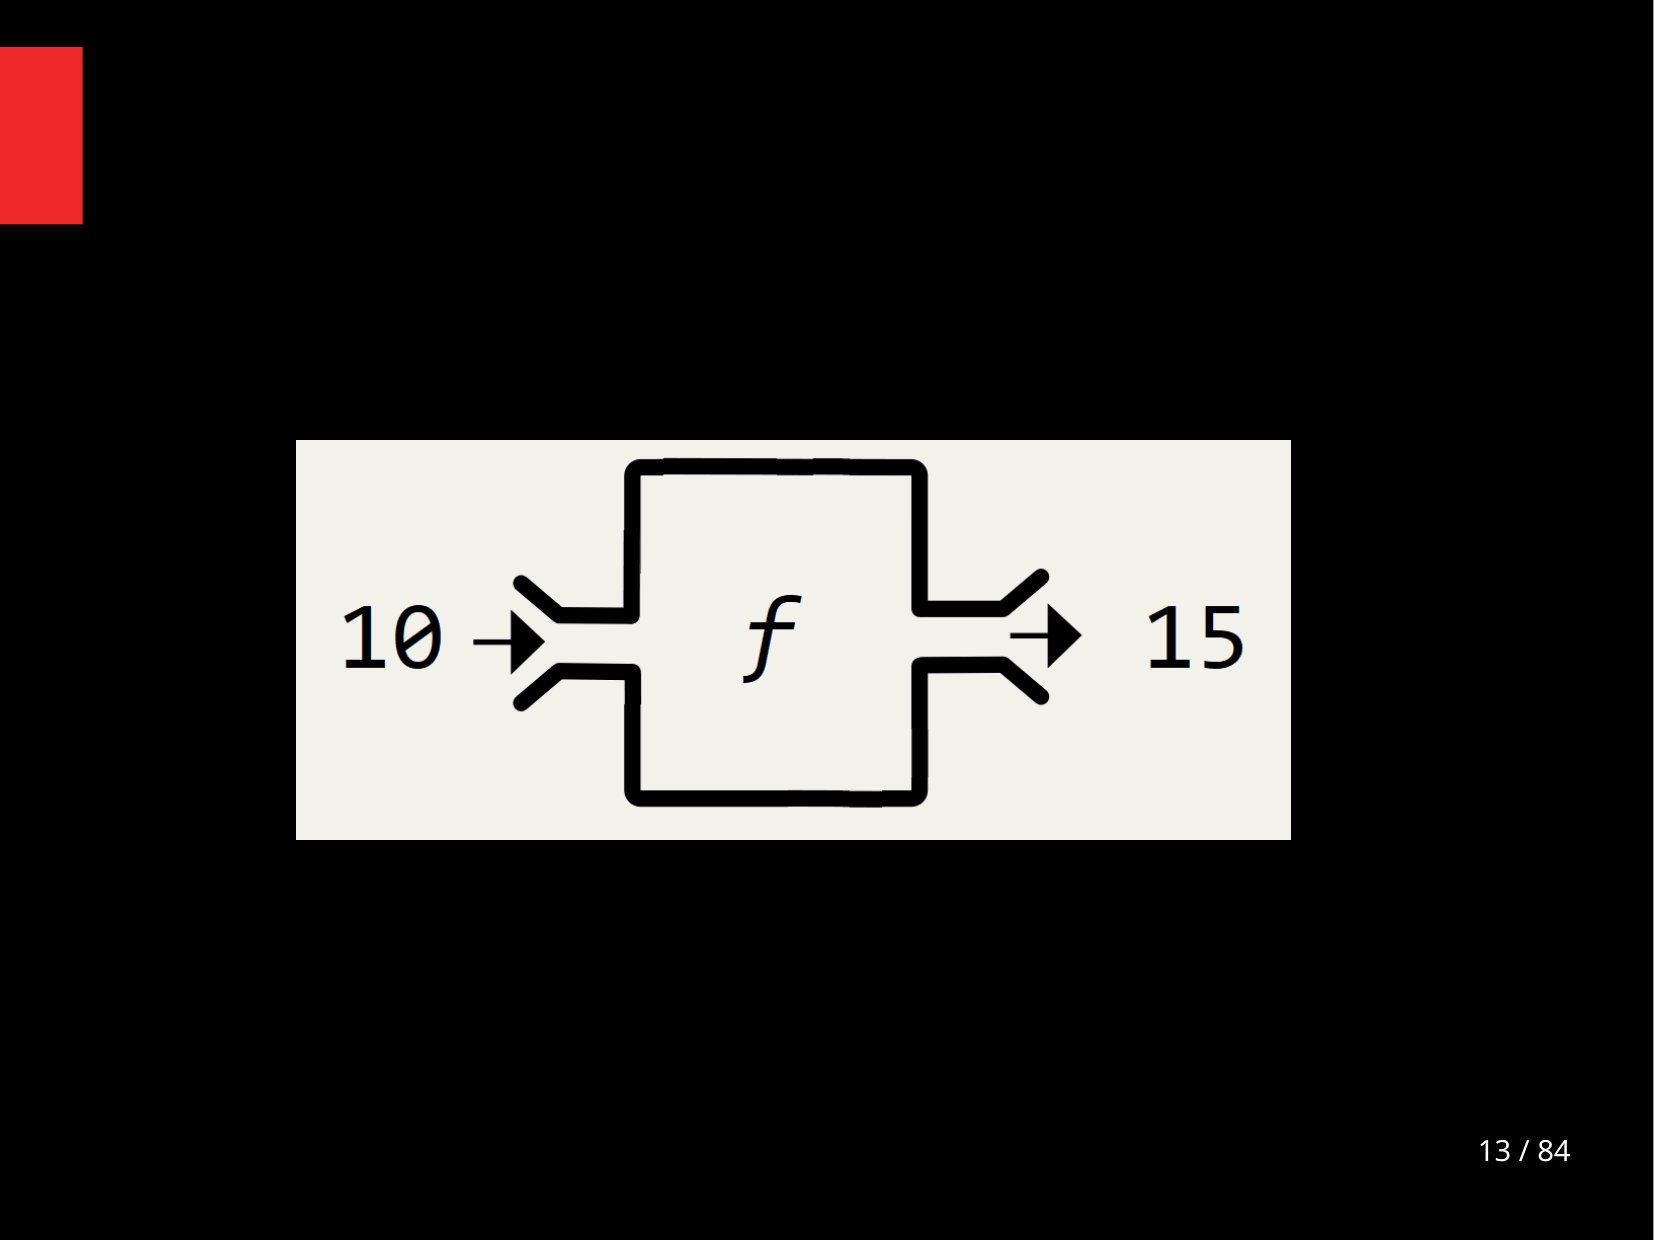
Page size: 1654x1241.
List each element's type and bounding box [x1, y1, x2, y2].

picture [296, 440, 1291, 841]
